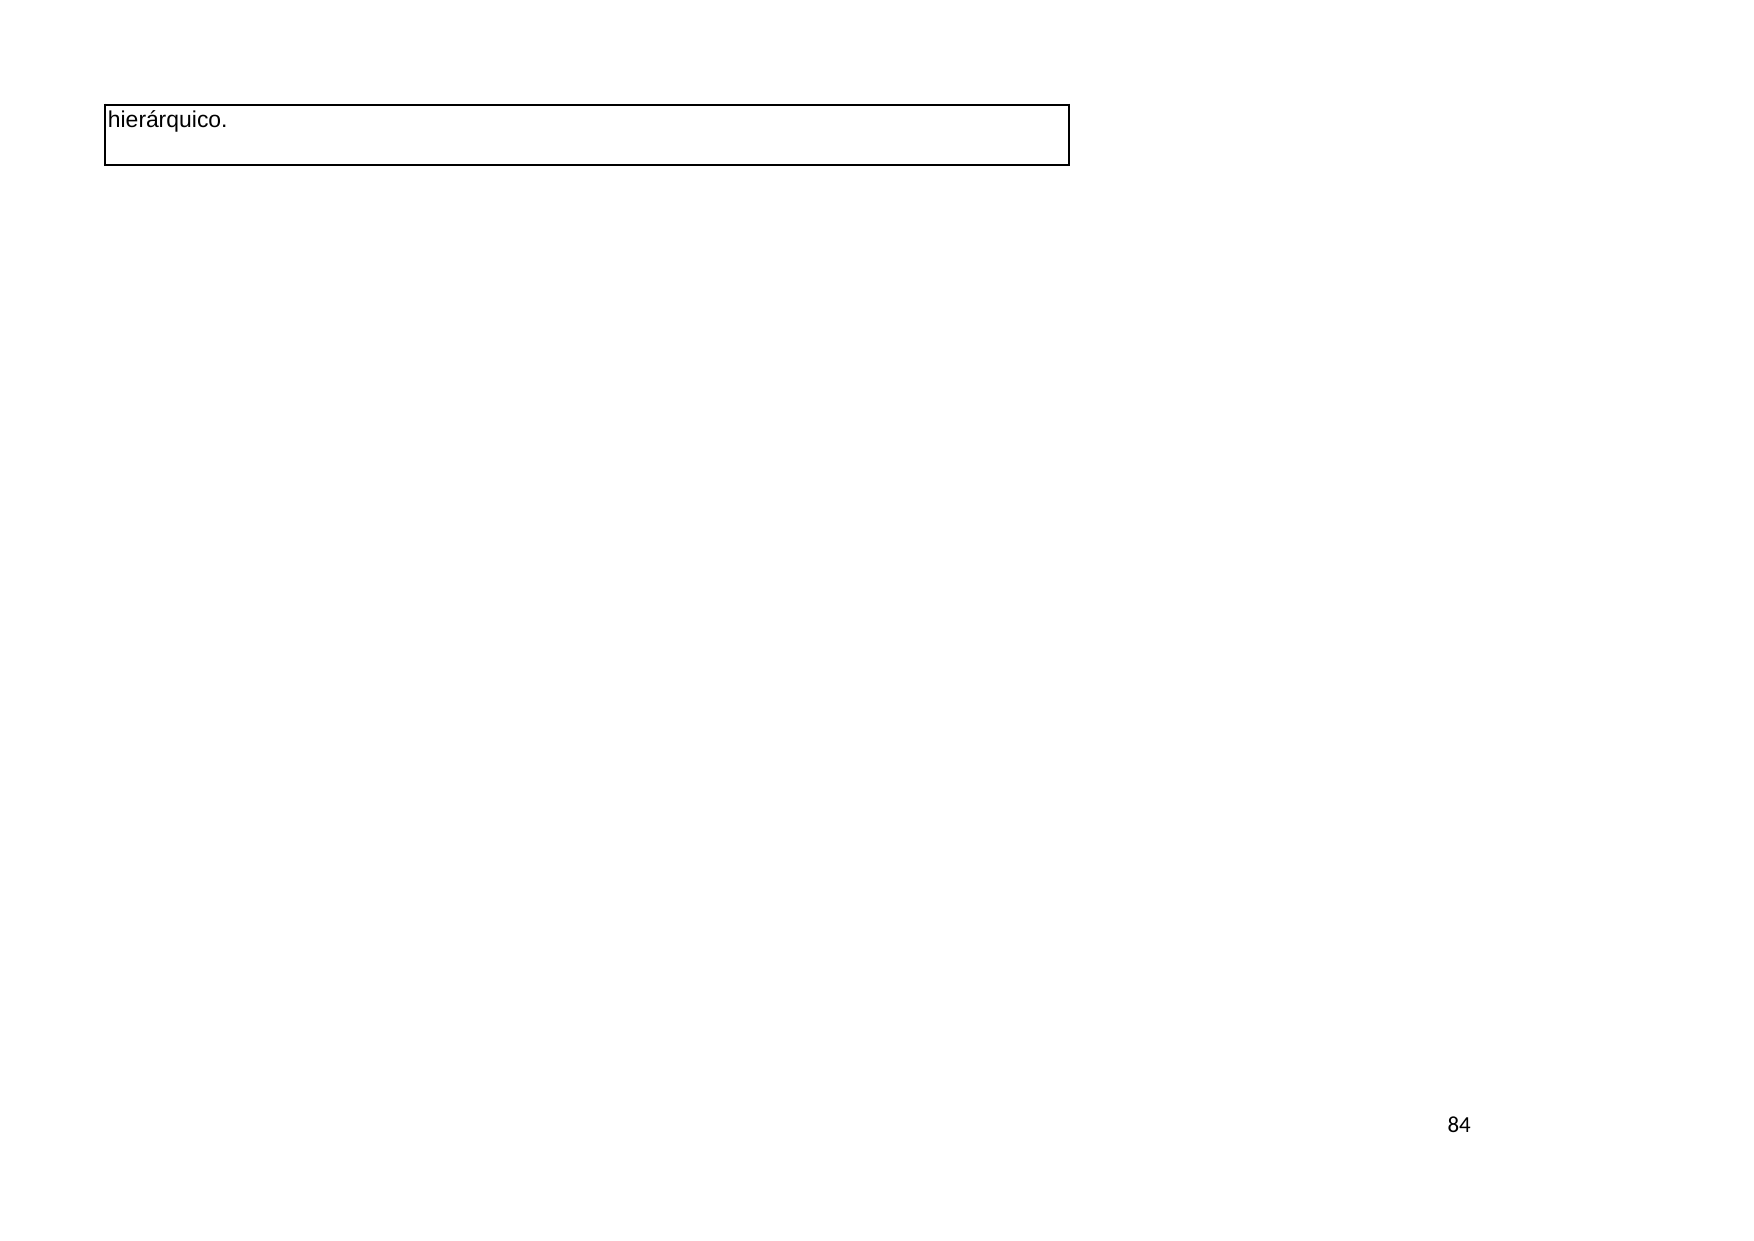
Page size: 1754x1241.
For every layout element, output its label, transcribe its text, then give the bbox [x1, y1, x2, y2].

table_cell hierárquico. [106, 106, 1068, 164]
